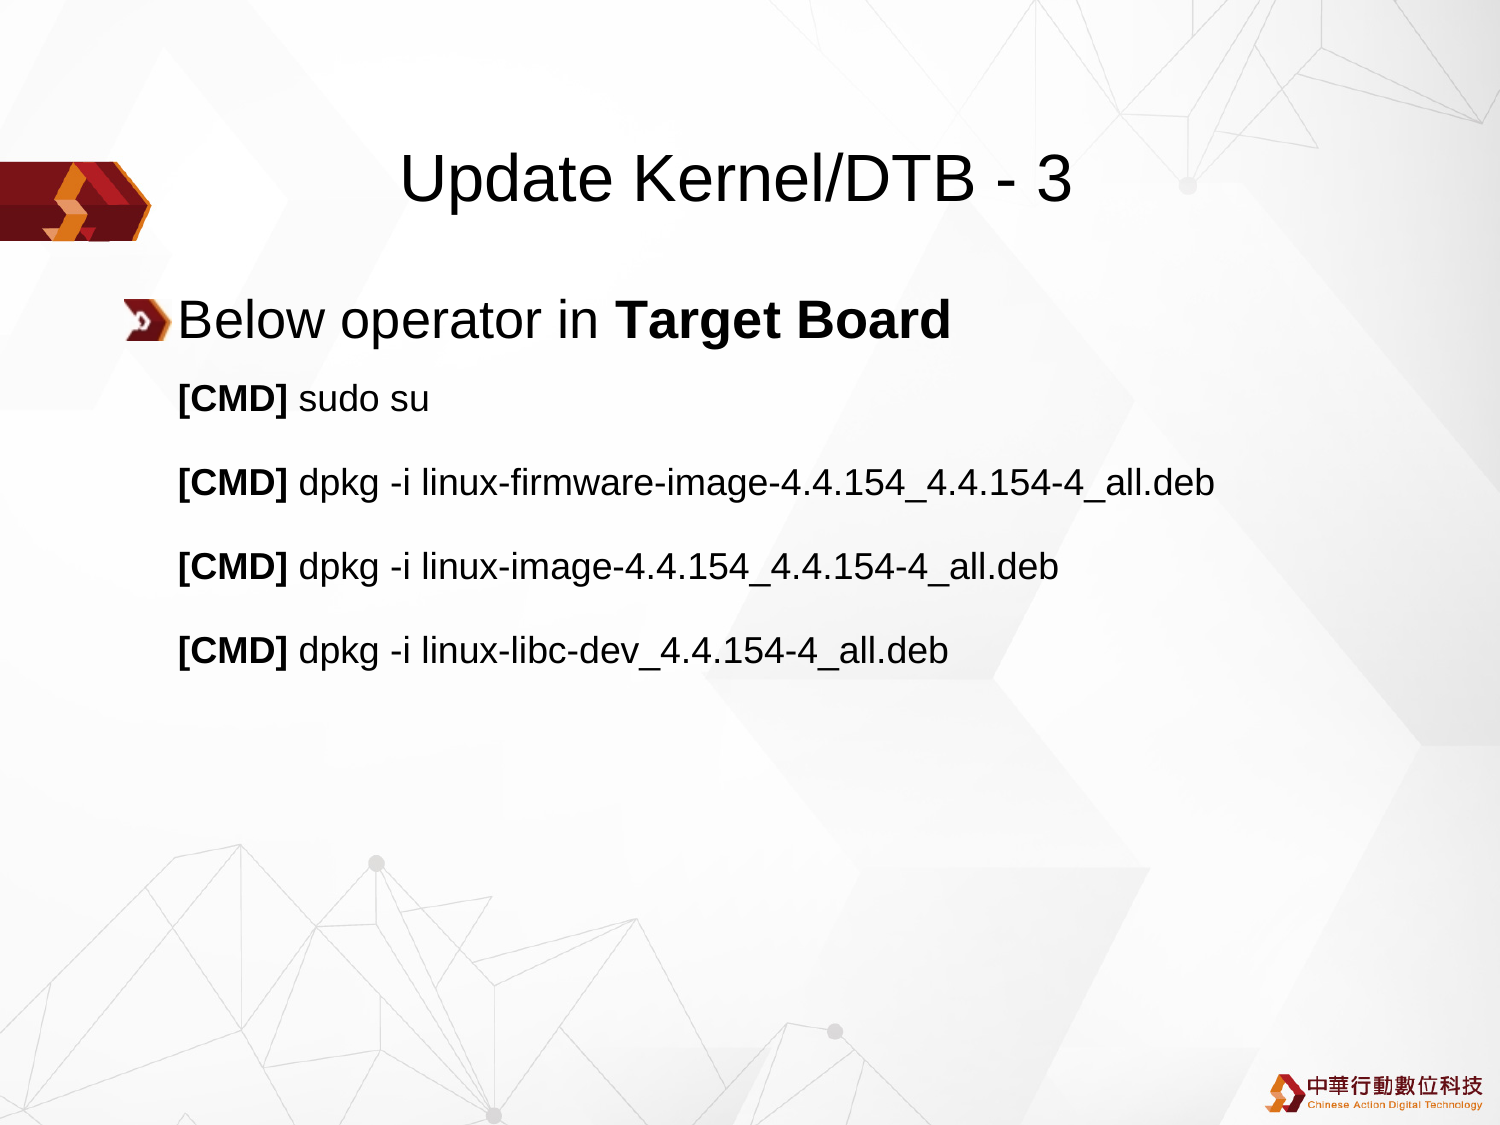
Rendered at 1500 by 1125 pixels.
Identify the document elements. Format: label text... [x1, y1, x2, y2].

picture [0, 0, 1500, 1125]
list Below operator in Target Board [CMD] sudo su [CMD] dpkg -i linux-firmware-image-4.4.154_4.4.154-4_all.deb [CMD] dpkg -i linux-image-4.4.154_4.4.154-4_all.deb [CMD] dpkg -i linux-libc-dev_4.4.154-4_all.deb [107, 290, 1425, 943]
title Update Kernel/DTB - 3 [107, 101, 1367, 255]
